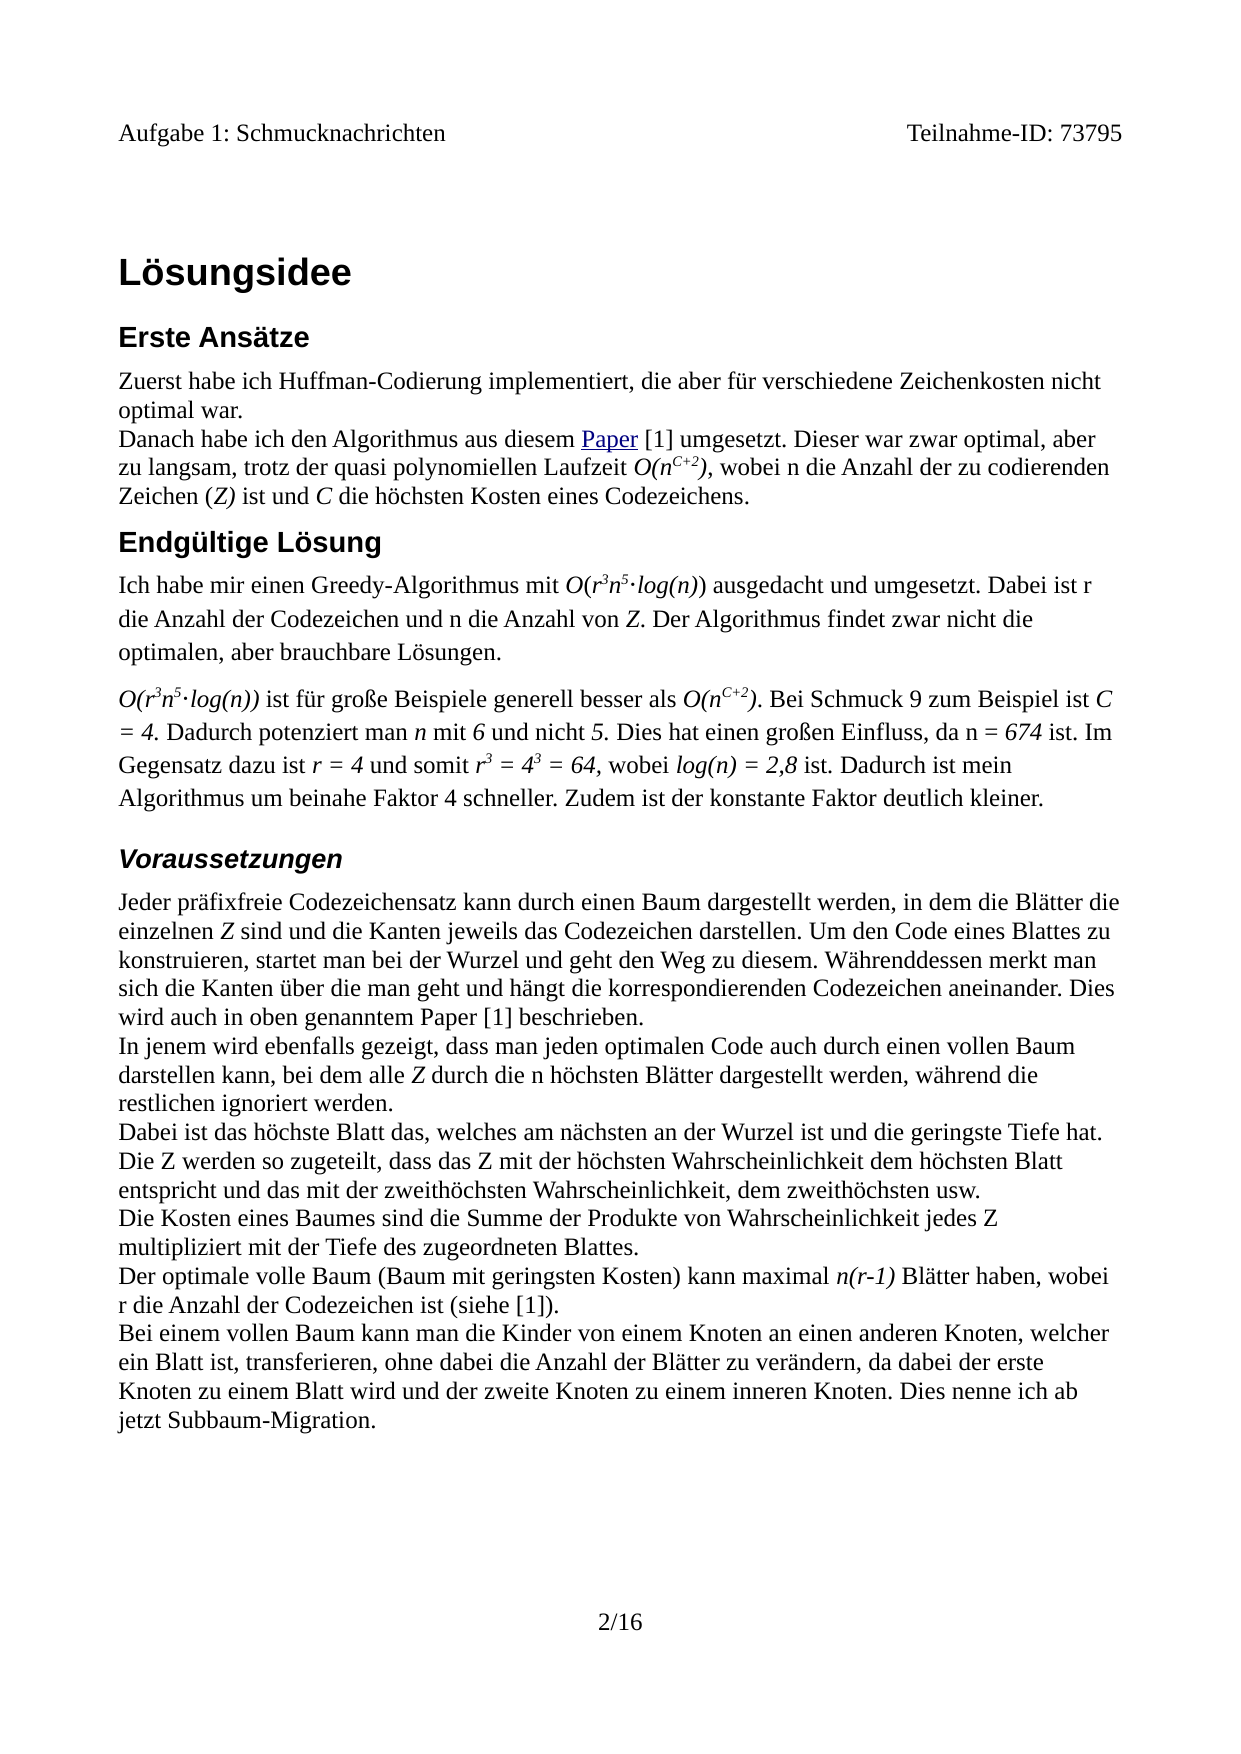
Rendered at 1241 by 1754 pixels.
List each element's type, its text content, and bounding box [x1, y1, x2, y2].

text Danach habe ich den Algorithmus aus diesem Paper [1] umgesetzt. Dieser war zwar optimal, aber zu langsam, trotz der quasi polynomiellen Laufzeit O(nC+2), wobei n die Anzahl der zu codierenden Zeichen (Z) ist und C die höchsten Kosten eines Codezeichens. [118, 424, 1122, 510]
text O(r3n5⋅log(n)) ist für große Beispiele generell besser als O(nC+2). Bei Schmuck 9 zum Beispiel ist C = 4. Dadurch potenziert man n mit 6 und nicht 5. Dies hat einen großen Einfluss, da n = 674 ist. Im Gegensatz dazu ist r = 4 und somit r3 = 43 = 64, wobei log(n) = 2,8 ist. Dadurch ist mein Algorithmus um beinahe Faktor 4 schneller. Zudem ist der konstante Faktor deutlich kleiner. [118, 684, 1122, 812]
text Zuerst habe ich Huffman-Codierung implementiert, die aber für verschiedene Zeichenkosten nicht optimal war. [118, 366, 1122, 424]
subtitle Erste Ansätze [118, 320, 1122, 354]
text Der optimale volle Baum (Baum mit geringsten Kosten) kann maximal n(r-1) Blätter haben, wobei r die Anzahl der Codezeichen ist (siehe [1]). [118, 1261, 1122, 1318]
text Dabei ist das höchste Blatt das, welches am nächsten an der Wurzel ist und die geringste Tiefe hat. [118, 1117, 1122, 1146]
subtitle Endgültige Lösung [118, 524, 1122, 558]
subtitle Voraussetzungen [118, 843, 1122, 875]
text In jenem wird ebenfalls gezeigt, dass man jeden optimalen Code auch durch einen vollen Baum darstellen kann, bei dem alle Z durch die n höchsten Blätter dargestellt werden, während die restlichen ignoriert werden. [118, 1031, 1122, 1117]
subtitle Lösungsidee [118, 249, 1122, 293]
text Die Z werden so zugeteilt, dass das Z mit der höchsten Wahrscheinlichkeit dem höchsten Blatt entspricht und das mit der zweithöchsten Wahrscheinlichkeit, dem zweithöchsten usw. [118, 1146, 1122, 1203]
text Ich habe mir einen Greedy-Algorithmus mit O(r3n5⋅log(n)) ausgedacht und umgesetzt. Dabei ist r die Anzahl der Codezeichen und n die Anzahl von Z. Der Algorithmus findet zwar nicht die optimalen, aber brauchbare Lösungen. [118, 571, 1122, 665]
text Jeder präfixfreie Codezeichensatz kann durch einen Baum dargestellt werden, in dem die Blätter die einzelnen Z sind und die Kanten jeweils das Codezeichen darstellen. Um den Code eines Blattes zu konstruieren, startet man bei der Wurzel und geht den Weg zu diesem. Währenddessen merkt man sich die Kanten über die man geht und hängt die korrespondierenden Codezeichen aneinander. Dies wird auch in oben genanntem Paper [1] beschrieben. [118, 887, 1122, 1031]
text Die Kosten eines Baumes sind die Summe der Produkte von Wahrscheinlichkeit jedes Z multipliziert mit der Tiefe des zugeordneten Blattes. [118, 1203, 1122, 1261]
text Bei einem vollen Baum kann man die Kinder von einem Knoten an einen anderen Knoten, welcher ein Blatt ist, transferieren, ohne dabei die Anzahl der Blätter zu verändern, da dabei der erste Knoten zu einem Blatt wird und der zweite Knoten zu einem inneren Knoten. Dies nenne ich ab jetzt Subbaum-Migration. [118, 1318, 1122, 1433]
